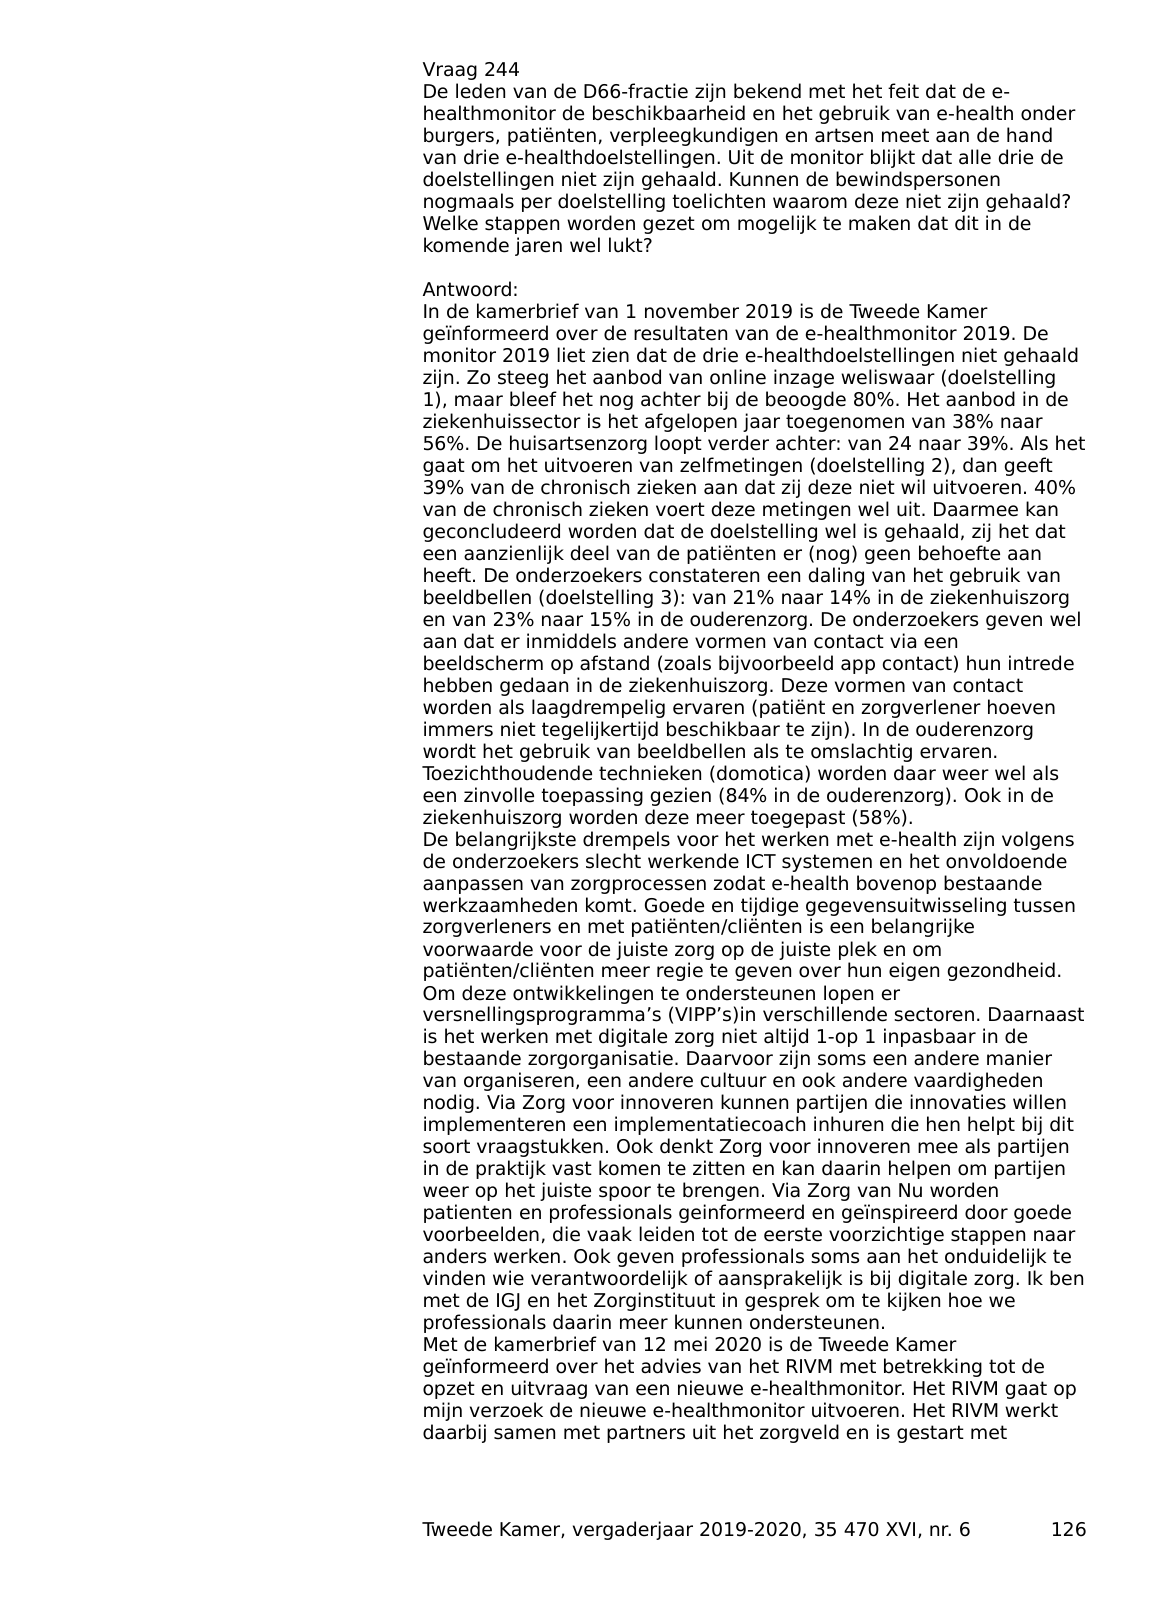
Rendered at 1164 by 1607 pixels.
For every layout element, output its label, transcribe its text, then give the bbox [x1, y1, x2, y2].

text De leden van de D66-fractie zijn bekend met het feit dat de e-healthmonitor de beschikbaarheid en het gebruik van e-health onder burgers, patiënten, verpleegkundigen en artsen meet aan de hand van drie e-healthdoelstellingen. Uit de monitor blijkt dat alle drie de doelstellingen niet zijn gehaald. Kunnen de bewindspersonen nogmaals per doelstelling toelichten waarom deze niet zijn gehaald? Welke stappen worden gezet om mogelijk te maken dat dit in de komende jaren wel lukt? [422, 81, 1087, 257]
text Met de kamerbrief van 12 mei 2020 is de Tweede Kamer geïnformeerd over het advies van het RIVM met betrekking tot de opzet en uitvraag van een nieuwe e-healthmonitor. Het RIVM gaat op mijn verzoek de nieuwe e-healthmonitor uitvoeren. Het RIVM werkt daarbij samen met partners uit het zorgveld en is gestart met [422, 1334, 1087, 1444]
text Antwoord: [422, 279, 1087, 301]
text In de kamerbrief van 1 november 2019 is de Tweede Kamer geïnformeerd over de resultaten van de e-healthmonitor 2019. De monitor 2019 liet zien dat de drie e-healthdoelstellingen niet gehaald zijn. Zo steeg het aanbod van online inzage weliswaar (doelstelling 1), maar bleef het nog achter bij de beoogde 80%. Het aanbod in de ziekenhuissector is het afgelopen jaar toegenomen van 38% naar 56%. De huisartsenzorg loopt verder achter: van 24 naar 39%. Als het gaat om het uitvoeren van zelfmetingen (doelstelling 2), dan geeft 39% van de chronisch zieken aan dat zij deze niet wil uitvoeren. 40% van de chronisch zieken voert deze metingen wel uit. Daarmee kan geconcludeerd worden dat de doelstelling wel is gehaald, zij het dat een aanzienlijk deel van de patiënten er (nog) geen behoefte aan heeft. De onderzoekers constateren een daling van het gebruik van beeldbellen (doelstelling 3): van 21% naar 14% in de ziekenhuiszorg en van 23% naar 15% in de ouderenzorg. De onderzoekers geven wel aan dat er inmiddels andere vormen van contact via een beeldscherm op afstand (zoals bijvoorbeeld app contact) hun intrede hebben gedaan in de ziekenhuiszorg. Deze vormen van contact worden als laagdrempelig ervaren (patiënt en zorgverlener hoeven immers niet tegelijkertijd beschikbaar te zijn). In de ouderenzorg wordt het gebruik van beeldbellen als te omslachtig ervaren. Toezichthoudende technieken (domotica) worden daar weer wel als een zinvolle toepassing gezien (84% in de ouderenzorg). Ook in de ziekenhuiszorg worden deze meer toegepast (58%). [422, 301, 1087, 828]
text Vraag 244 [422, 59, 1087, 81]
text De belangrijkste drempels voor het werken met e-health zijn volgens de onderzoekers slecht werkende ICT systemen en het onvoldoende aanpassen van zorgprocessen zodat e-health bovenop bestaande werkzaamheden komt. Goede en tijdige gegevensuitwisseling tussen zorgverleners en met patiënten/cliënten is een belangrijke voorwaarde voor de juiste zorg op de juiste plek en om patiënten/cliënten meer regie te geven over hun eigen gezondheid. Om deze ontwikkelingen te ondersteunen lopen er versnellingsprogramma’s (VIPP’s)in verschillende sectoren. Daarnaast is het werken met digitale zorg niet altijd 1-op 1 inpasbaar in de bestaande zorgorganisatie. Daarvoor zijn soms een andere manier van organiseren, een andere cultuur en ook andere vaardigheden nodig. Via Zorg voor innoveren kunnen partijen die innovaties willen implementeren een implementatiecoach inhuren die hen helpt bij dit soort vraagstukken. Ook denkt Zorg voor innoveren mee als partijen in de praktijk vast komen te zitten en kan daarin helpen om partijen weer op het juiste spoor te brengen. Via Zorg van Nu worden patienten en professionals geinformeerd en geïnspireerd door goede voorbeelden, die vaak leiden tot de eerste voorzichtige stappen naar anders werken. Ook geven professionals soms aan het onduidelijk te vinden wie verantwoordelijk of aansprakelijk is bij digitale zorg. Ik ben met de IGJ en het Zorginstituut in gesprek om te kijken hoe we professionals daarin meer kunnen ondersteunen. [422, 828, 1087, 1334]
